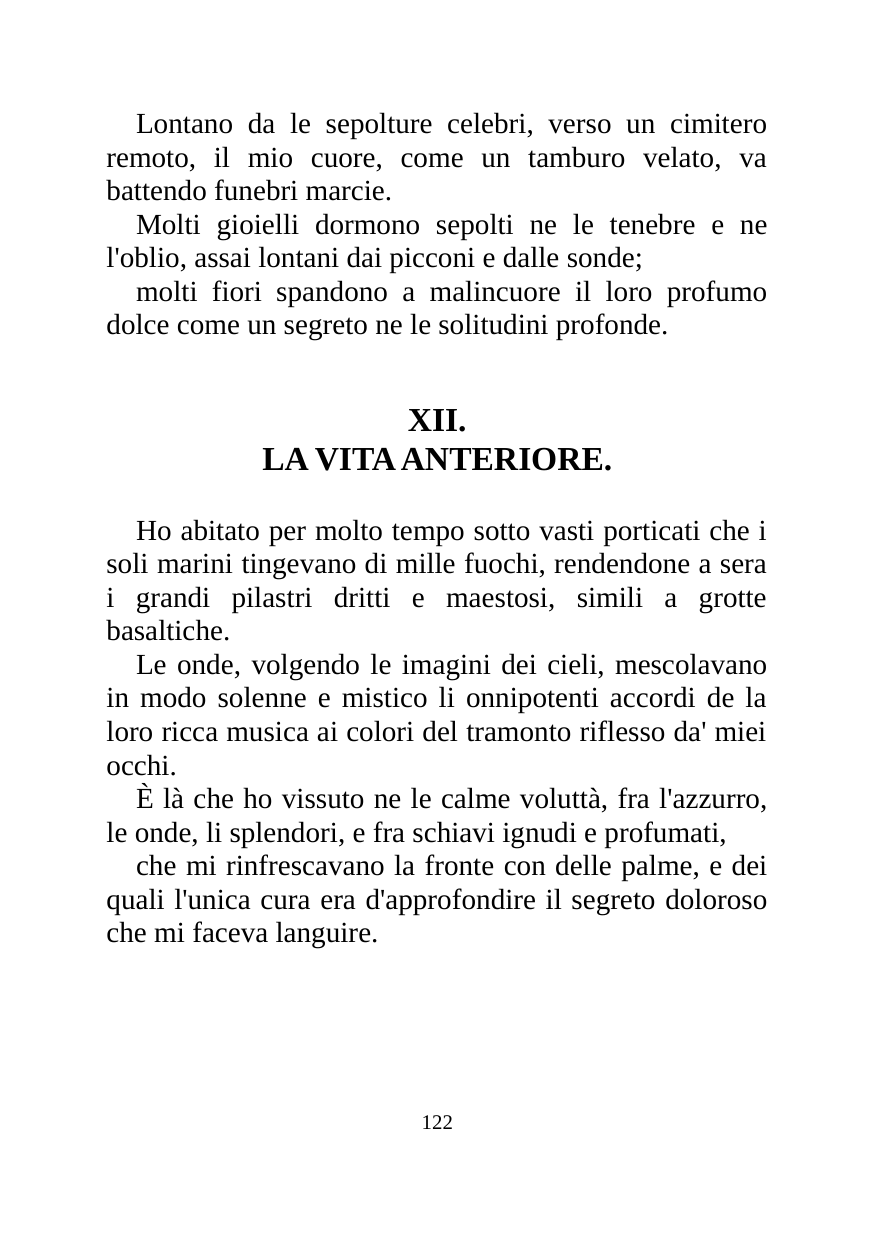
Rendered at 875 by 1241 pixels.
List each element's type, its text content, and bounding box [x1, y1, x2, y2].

text Le onde, volgendo le imagini dei cieli, mescolavano in modo solenne e mistico li onnipotenti accordi de la loro ricca musica ai colori del tramonto riflesso da' miei occhi. [106, 647, 768, 781]
text molti fiori spandono a malincuore il loro profumo dolce come un segreto ne le solitudini profonde. [106, 274, 768, 341]
text Molti gioielli dormono sepolti ne le tenebre e ne l'oblio, assai lontani dai picconi e dalle sonde; [106, 207, 768, 274]
text Ho abitato per molto tempo sotto vasti porticati che i soli marini tingevano di mille fuochi, rendendone a sera i grandi pilastri dritti e maestosi, simili a grotte basaltiche. [106, 513, 768, 647]
text Lontano da le sepolture celebri, verso un cimitero remoto, il mio cuore, come un tamburo velato, va battendo funebri marcie. [106, 106, 768, 207]
subtitle XII. LA VITA ANTERIORE. [106, 400, 768, 477]
text È là che ho vissuto ne le calme voluttà, fra l'azzurro, le onde, li splendori, e fra schiavi ignudi e profumati, [106, 781, 768, 848]
text che mi rinfrescavano la fronte con delle palme, e dei quali l'unica cura era d'approfondire il segreto doloroso che mi faceva languire. [106, 848, 768, 949]
